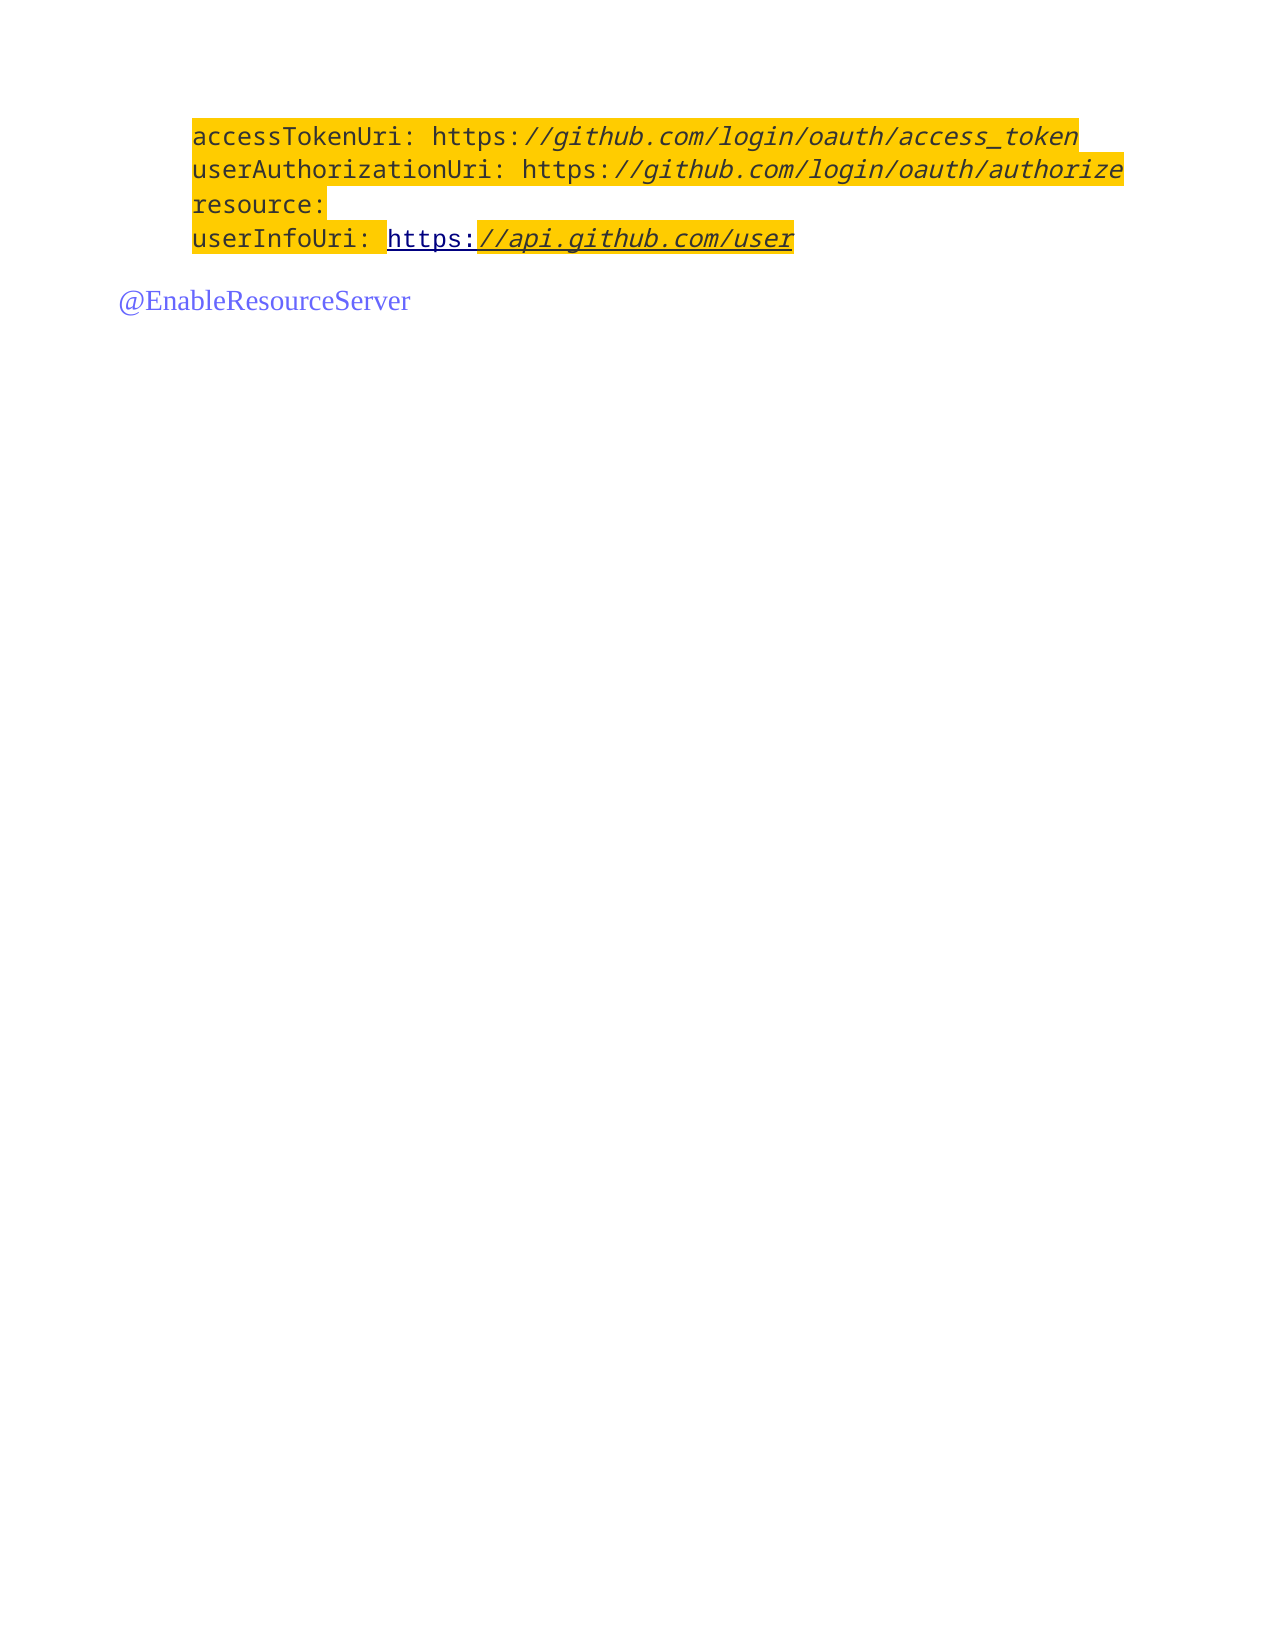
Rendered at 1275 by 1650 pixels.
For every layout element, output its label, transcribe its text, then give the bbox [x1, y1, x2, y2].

text @EnableResourceServer [118, 283, 1157, 317]
list accessTokenUri: https://github.com/login/oauth/access_token [118, 118, 1157, 152]
list userInfoUri: https://api.github.com/user [118, 220, 1157, 254]
list userAuthorizationUri: https://github.com/login/oauth/authorize [118, 152, 1157, 186]
list resource: [118, 186, 1157, 220]
